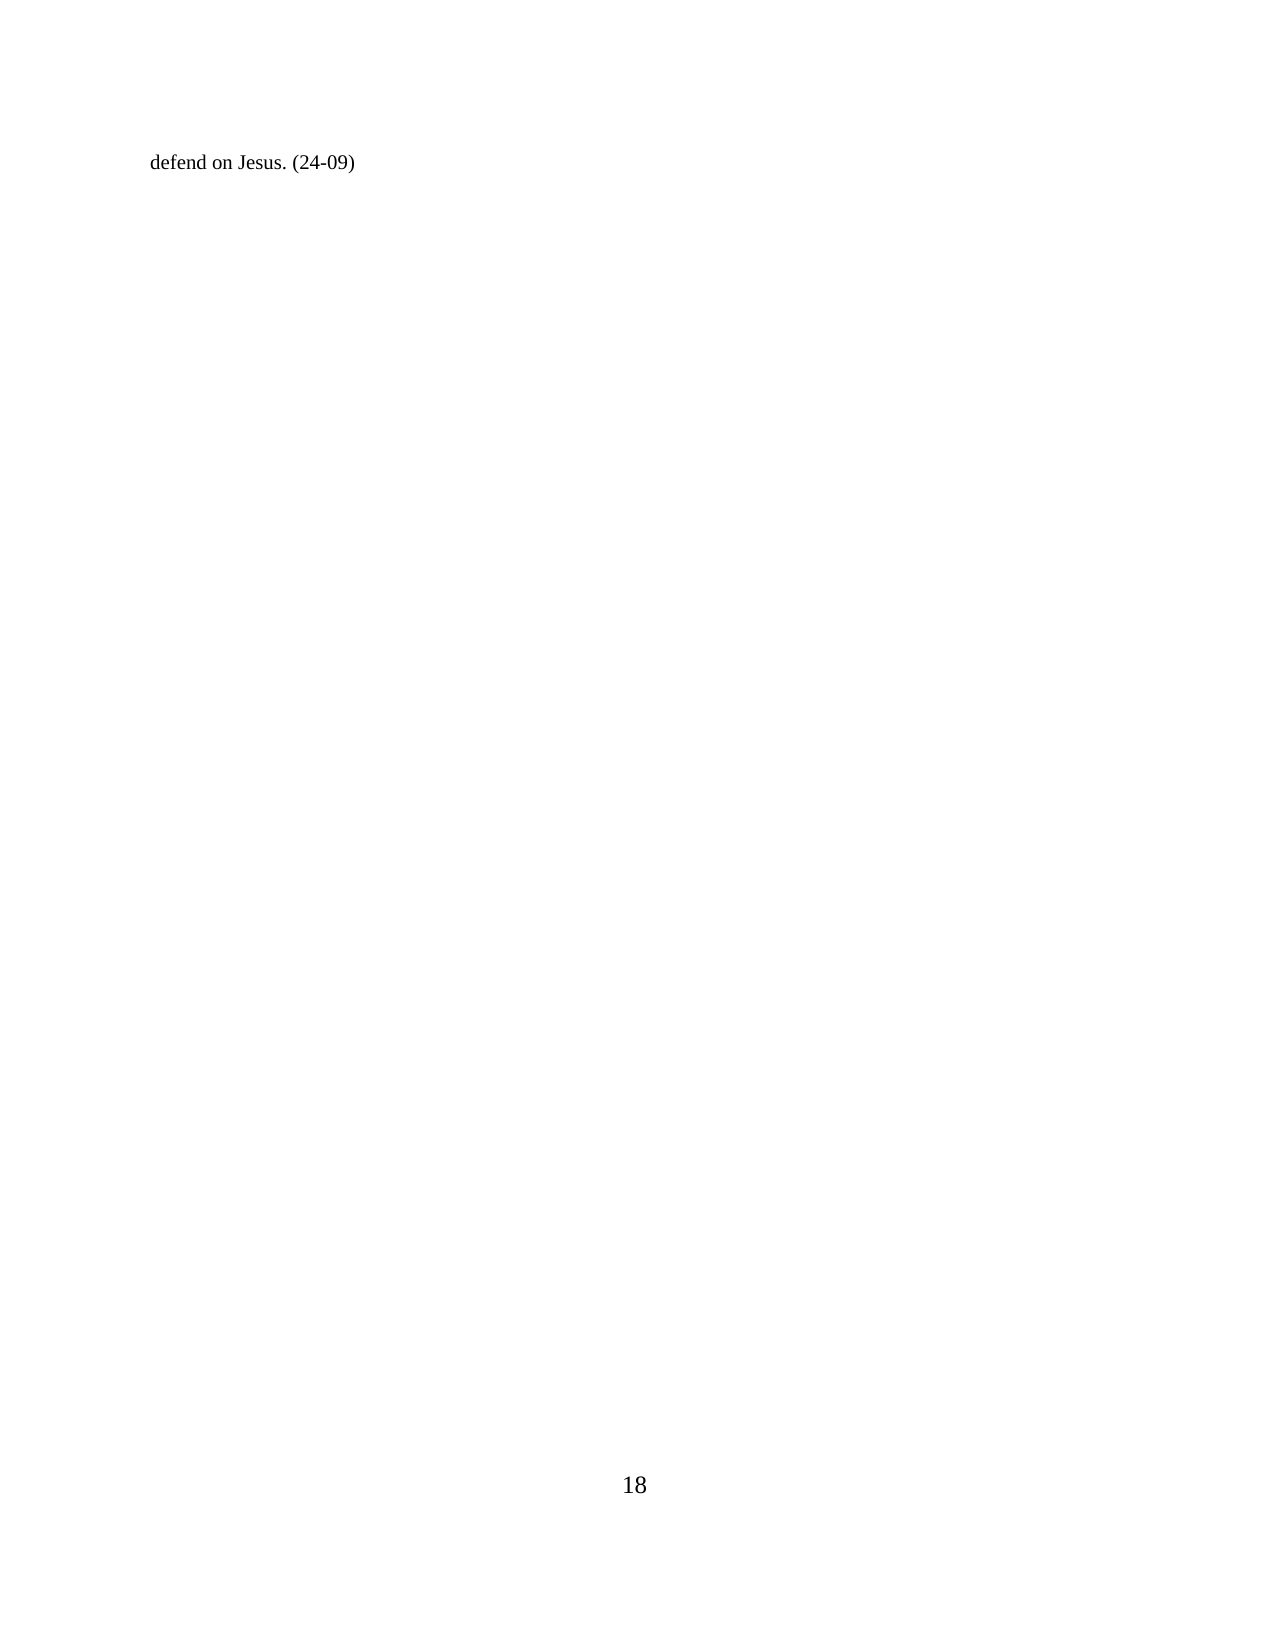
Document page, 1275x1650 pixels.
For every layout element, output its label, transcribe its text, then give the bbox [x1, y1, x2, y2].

text defend on Jesus. (24-09) [150, 150, 1125, 174]
